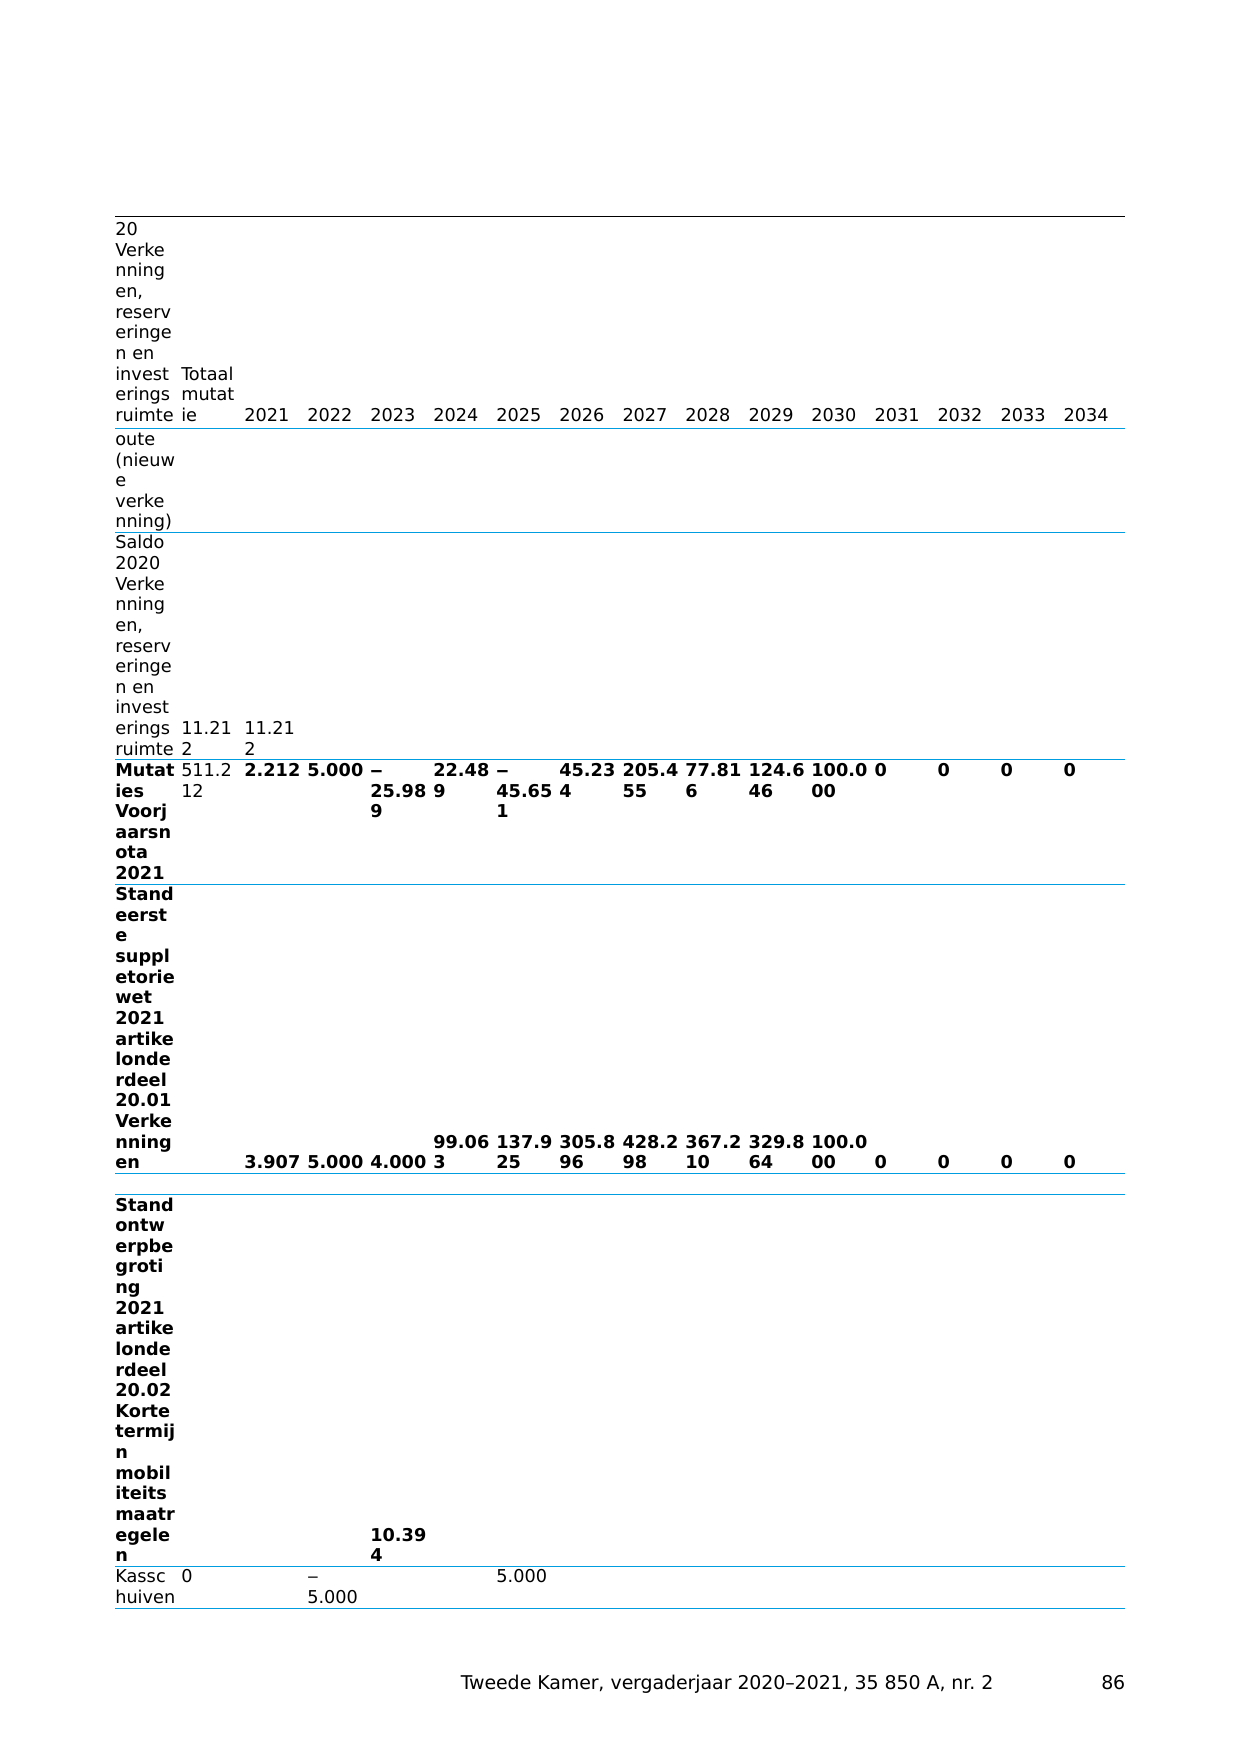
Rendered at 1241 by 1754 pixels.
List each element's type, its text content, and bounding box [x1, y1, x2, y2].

table_cell [619, 1195, 682, 1566]
table_cell 5.000 [493, 1567, 556, 1608]
table_cell [934, 1195, 997, 1566]
table_cell [619, 533, 682, 759]
table_cell [493, 533, 556, 759]
table_cell 2027 [619, 217, 682, 428]
table_cell [367, 1174, 430, 1194]
table_cell [430, 1567, 493, 1608]
table_cell 2034 [1060, 217, 1125, 428]
table_cell 0 [998, 760, 1060, 884]
table_cell [493, 1195, 556, 1566]
table_cell 5.000 [304, 885, 367, 1173]
table_cell 99.063 [430, 885, 493, 1173]
table_cell 305.896 [556, 885, 619, 1173]
table_cell Totaal mutatie [178, 217, 241, 428]
table_cell [178, 1174, 241, 1194]
table_cell [871, 1195, 934, 1566]
table_cell [871, 429, 934, 532]
table_cell [1060, 1567, 1125, 1608]
table_cell [304, 1174, 367, 1194]
table_cell 20 Verkenningen, reserveringen en investeringsruimte [115, 217, 178, 428]
table_cell 45.234 [556, 760, 619, 884]
table_cell Stand eerste suppletorie wet 2021 artikelonderdeel 20.01 Verkenningen [115, 885, 178, 1173]
table_cell 5.000 [304, 760, 367, 884]
table_cell [1060, 1195, 1125, 1566]
table_cell [619, 1174, 682, 1194]
table_cell 511.212 [178, 760, 241, 884]
table_cell [304, 533, 367, 759]
table_cell [304, 429, 367, 532]
table_cell [745, 533, 808, 759]
table_cell [871, 1174, 934, 1194]
table_cell 2021 [241, 217, 304, 428]
table_cell [178, 885, 241, 1173]
table_cell 137.925 [493, 885, 556, 1173]
table_cell [304, 1195, 367, 1566]
table_cell [115, 1174, 178, 1194]
table_cell [556, 1174, 619, 1194]
table_cell [1060, 429, 1125, 532]
table_cell [241, 1195, 304, 1566]
table_cell 124.646 [745, 760, 808, 884]
table_cell 2025 [493, 217, 556, 428]
table_header Tabel 18 Artikel 20 Verkenningen, reserveringen en investeringsruimte (Bedragen x € 1.000) [115, 191, 1125, 216]
table_cell 2033 [998, 217, 1060, 428]
table_cell [682, 533, 745, 759]
table_cell [934, 1567, 997, 1608]
table_cell 2026 [556, 217, 619, 428]
table_cell 0 [871, 885, 934, 1173]
table_cell [556, 533, 619, 759]
table_cell ‒ 45.651 [493, 760, 556, 884]
table_cell [998, 1567, 1060, 1608]
table_cell ‒ 5.000 [304, 1567, 367, 1608]
table_cell 2023 [367, 217, 430, 428]
table_cell [556, 1567, 619, 1608]
table_cell Stand ontwerpbegroting 2021 artikelonderdeel 20.02 Korte termijn mobiliteitsmaatregelen [115, 1195, 178, 1566]
table_cell 0 [934, 885, 997, 1173]
table_cell 11.212 [241, 533, 304, 759]
table_cell [934, 533, 997, 759]
table_cell 428.298 [619, 885, 682, 1173]
table_cell [808, 533, 871, 759]
table_cell 367.210 [682, 885, 745, 1173]
table_cell [619, 429, 682, 532]
table_cell [998, 533, 1060, 759]
table_cell 2022 [304, 217, 367, 428]
table_cell 22.489 [430, 760, 493, 884]
table_cell [745, 1567, 808, 1608]
table_cell [178, 429, 241, 532]
table_cell 77.816 [682, 760, 745, 884]
table_cell [682, 1195, 745, 1566]
table_cell [241, 1174, 304, 1194]
table_cell 100.000 [808, 885, 871, 1173]
table_cell 0 [934, 760, 997, 884]
table_cell 0 [178, 1567, 241, 1608]
table_cell [808, 1567, 871, 1608]
table_cell [808, 1195, 871, 1566]
table_cell 3.907 [241, 885, 304, 1173]
table_cell 2024 [430, 217, 493, 428]
table_cell 0 [1060, 760, 1125, 884]
table_cell [808, 429, 871, 532]
table_cell [430, 1174, 493, 1194]
table_cell [556, 1195, 619, 1566]
table_cell Saldo 2020 Verkenningen, reserveringen en investeringsruimte [115, 533, 178, 759]
table_cell [241, 429, 304, 532]
table_cell [808, 1174, 871, 1194]
table_cell 0 [1060, 885, 1125, 1173]
table_cell 205.455 [619, 760, 682, 884]
table_cell 0 [998, 885, 1060, 1173]
table_cell [682, 1174, 745, 1194]
table_cell 4.000 [367, 885, 430, 1173]
table_cell [178, 1195, 241, 1566]
table_cell oute (nieuwe verkenning) [115, 429, 178, 532]
table_cell [430, 1195, 493, 1566]
table_cell 2032 [934, 217, 997, 428]
table_cell [871, 1567, 934, 1608]
table_cell 2030 [808, 217, 871, 428]
table_cell [745, 429, 808, 532]
table_cell [556, 429, 619, 532]
table_cell [619, 1567, 682, 1608]
table_cell 329.864 [745, 885, 808, 1173]
table_cell 2028 [682, 217, 745, 428]
table_cell Mutaties Voorjaarsnota 2021 [115, 760, 178, 884]
table_cell [682, 429, 745, 532]
table_cell [367, 533, 430, 759]
table_cell [493, 1174, 556, 1194]
table_cell ‒ 25.989 [367, 760, 430, 884]
table_cell [998, 1195, 1060, 1566]
table_cell [367, 429, 430, 532]
table_cell [998, 1174, 1060, 1194]
table_cell [871, 533, 934, 759]
table_cell [1060, 533, 1125, 759]
table_cell Kasschuiven [115, 1567, 178, 1608]
table_cell [745, 1174, 808, 1194]
table_cell [430, 533, 493, 759]
table_cell [493, 429, 556, 532]
table_cell 0 [871, 760, 934, 884]
table_cell 100.000 [808, 760, 871, 884]
table_cell [1060, 1174, 1125, 1194]
table_cell [367, 1567, 430, 1608]
table_cell [430, 429, 493, 532]
table_cell 11.212 [178, 533, 241, 759]
table_cell [745, 1195, 808, 1566]
table_cell [241, 1567, 304, 1608]
table_cell [998, 429, 1060, 532]
table_cell 10.394 [367, 1195, 430, 1566]
table_cell [934, 1174, 997, 1194]
table_cell 2029 [745, 217, 808, 428]
table_cell [682, 1567, 745, 1608]
table_cell 2031 [871, 217, 934, 428]
table_cell 2.212 [241, 760, 304, 884]
table_cell [934, 429, 997, 532]
